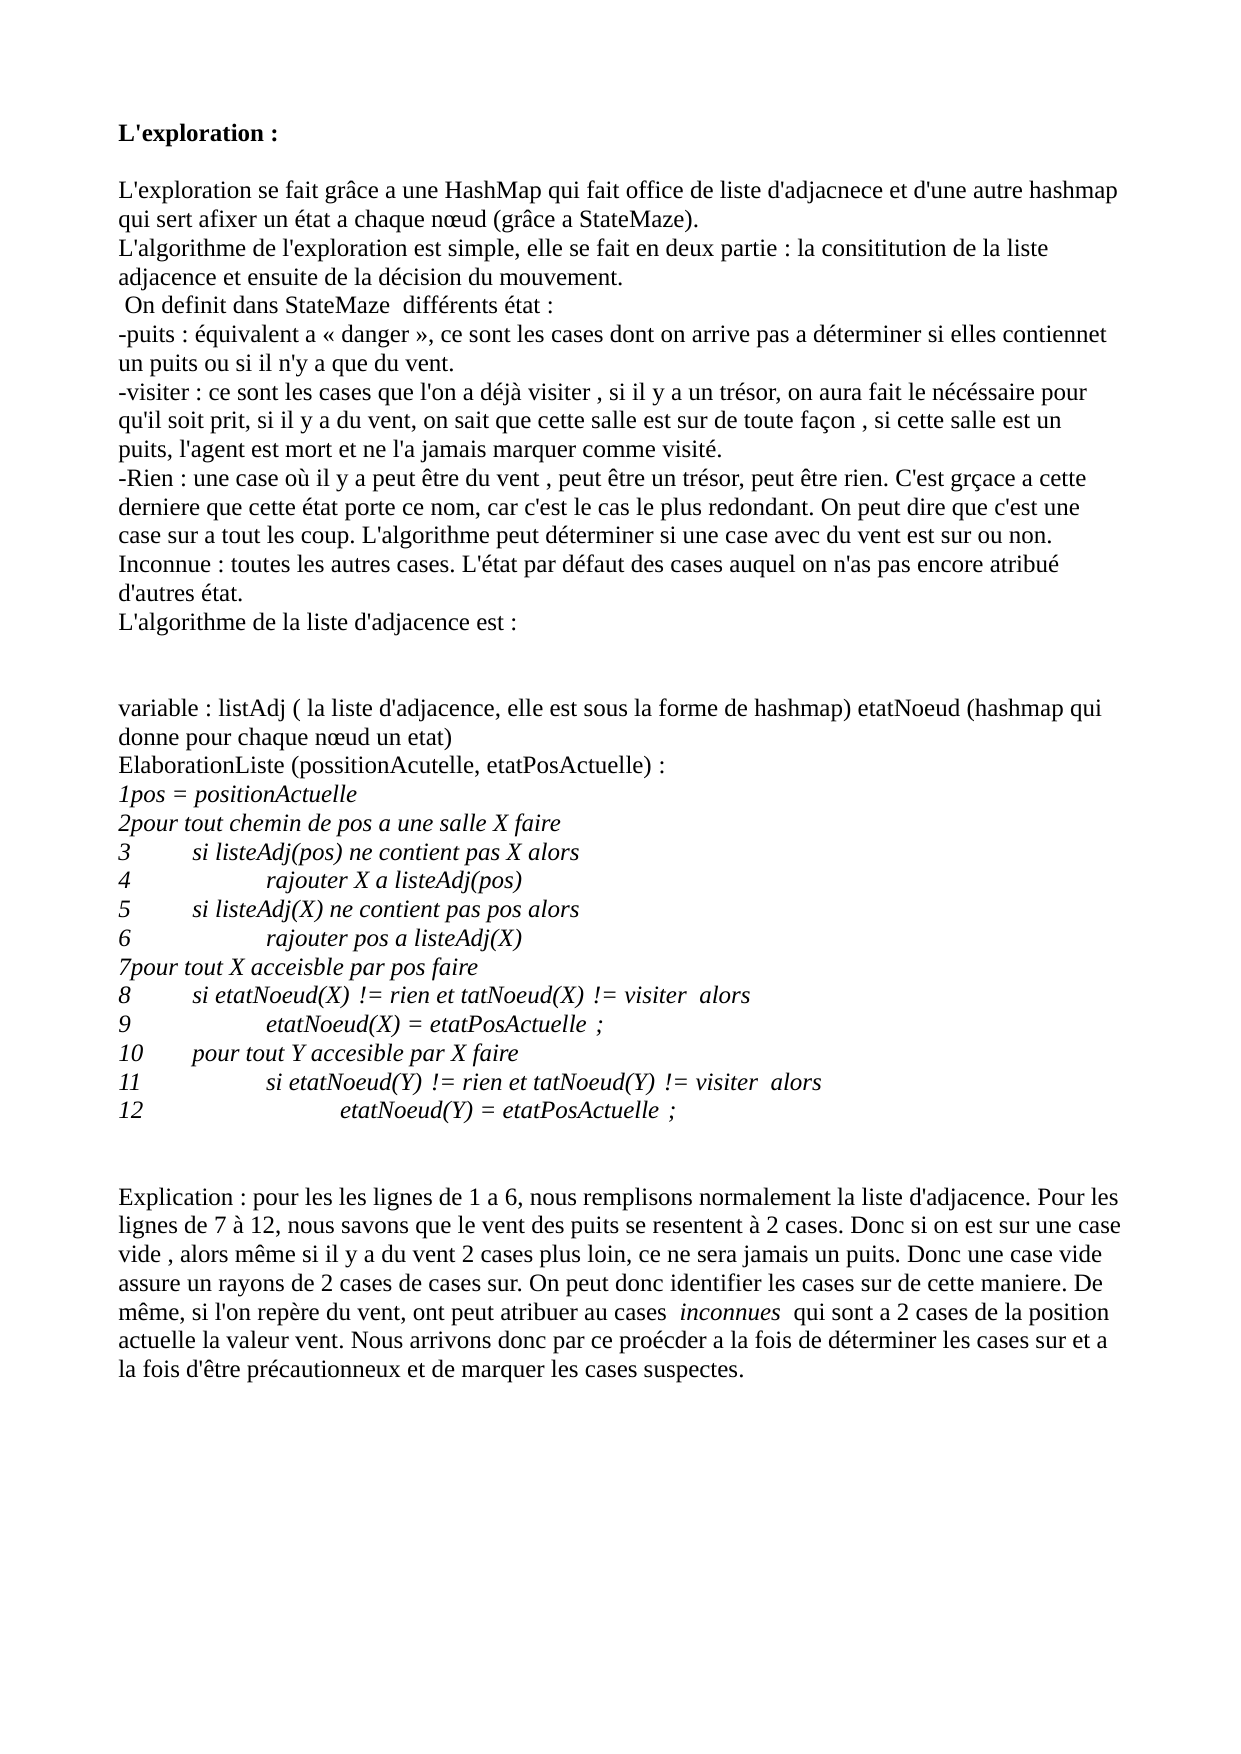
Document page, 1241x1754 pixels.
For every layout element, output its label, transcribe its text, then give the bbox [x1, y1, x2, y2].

text 8 si etatNoeud(X) != rien et tatNoeud(X) != visiter alors [118, 981, 1122, 1009]
text On definit dans StateMaze différents état : [118, 291, 1122, 319]
text L'exploration se fait grâce a une HashMap qui fait office de liste d'adjacnece et d'une autre hashmap qui sert afixer un état a chaque nœud (grâce a StateMaze). [118, 176, 1122, 233]
text -Rien : une case où il y a peut être du vent , peut être un trésor, peut être rien. C'est grçace a cette derniere que cette état porte ce nom, car c'est le cas le plus redondant. On peut dire que c'est une case sur a tout les coup. L'algorithme peut déterminer si une case avec du vent est sur ou non. [118, 463, 1122, 549]
text 1pos = positionActuelle [118, 779, 1122, 808]
text variable : listAdj ( la liste d'adjacence, elle est sous la forme de hashmap) etatNoeud (hashmap qui donne pour chaque nœud un etat) [118, 693, 1122, 751]
text Explication : pour les les lignes de 1 a 6, nous remplisons normalement la liste d'adjacence. Pour les lignes de 7 à 12, nous savons que le vent des puits se resentent à 2 cases. Donc si on est sur une case vide , alors même si il y a du vent 2 cases plus loin, ce ne sera jamais un puits. Donc une case vide assure un rayons de 2 cases de cases sur. On peut donc identifier les cases sur de cette maniere. De même, si l'on repère du vent, ont peut atribuer au cases inconnues qui sont a 2 cases de la position actuelle la valeur vent. Nous arrivons donc par ce proécder a la fois de déterminer les cases sur et a la fois d'être précautionneux et de marquer les cases suspectes. [118, 1182, 1122, 1383]
text 9 etatNoeud(X) = etatPosActuelle ; [118, 1009, 1122, 1038]
text 11 si etatNoeud(Y) != rien et tatNoeud(Y) != visiter alors [118, 1067, 1122, 1096]
text 5 si listeAdj(X) ne contient pas pos alors [118, 894, 1122, 923]
text 4 rajouter X a listeAdj(pos) [118, 866, 1122, 894]
text 7pour tout X acceisble par pos faire [118, 952, 1122, 981]
text 2pour tout chemin de pos a une salle X faire [118, 808, 1122, 837]
text Inconnue : toutes les autres cases. L'état par défaut des cases auquel on n'as pas encore atribué d'autres état. [118, 549, 1122, 607]
text ElaborationListe (possitionAcutelle, etatPosActuelle) : [118, 751, 1122, 779]
text 12 etatNoeud(Y) = etatPosActuelle ; [118, 1096, 1122, 1124]
text 6 rajouter pos a listeAdj(X) [118, 923, 1122, 952]
text 10 pour tout Y accesible par X faire [118, 1038, 1122, 1067]
text L'exploration : [118, 118, 1122, 147]
text -visiter : ce sont les cases que l'on a déjà visiter , si il y a un trésor, on aura fait le nécéssaire pour qu'il soit prit, si il y a du vent, on sait que cette salle est sur de toute façon , si cette salle est un puits, l'agent est mort et ne l'a jamais marquer comme visité. [118, 377, 1122, 463]
text -puits : équivalent a « danger », ce sont les cases dont on arrive pas a déterminer si elles contiennet un puits ou si il n'y a que du vent. [118, 319, 1122, 377]
text 3 si listeAdj(pos) ne contient pas X alors [118, 837, 1122, 866]
text L'algorithme de la liste d'adjacence est : [118, 607, 1122, 636]
text L'algorithme de l'exploration est simple, elle se fait en deux partie : la consititution de la liste adjacence et ensuite de la décision du mouvement. [118, 233, 1122, 291]
